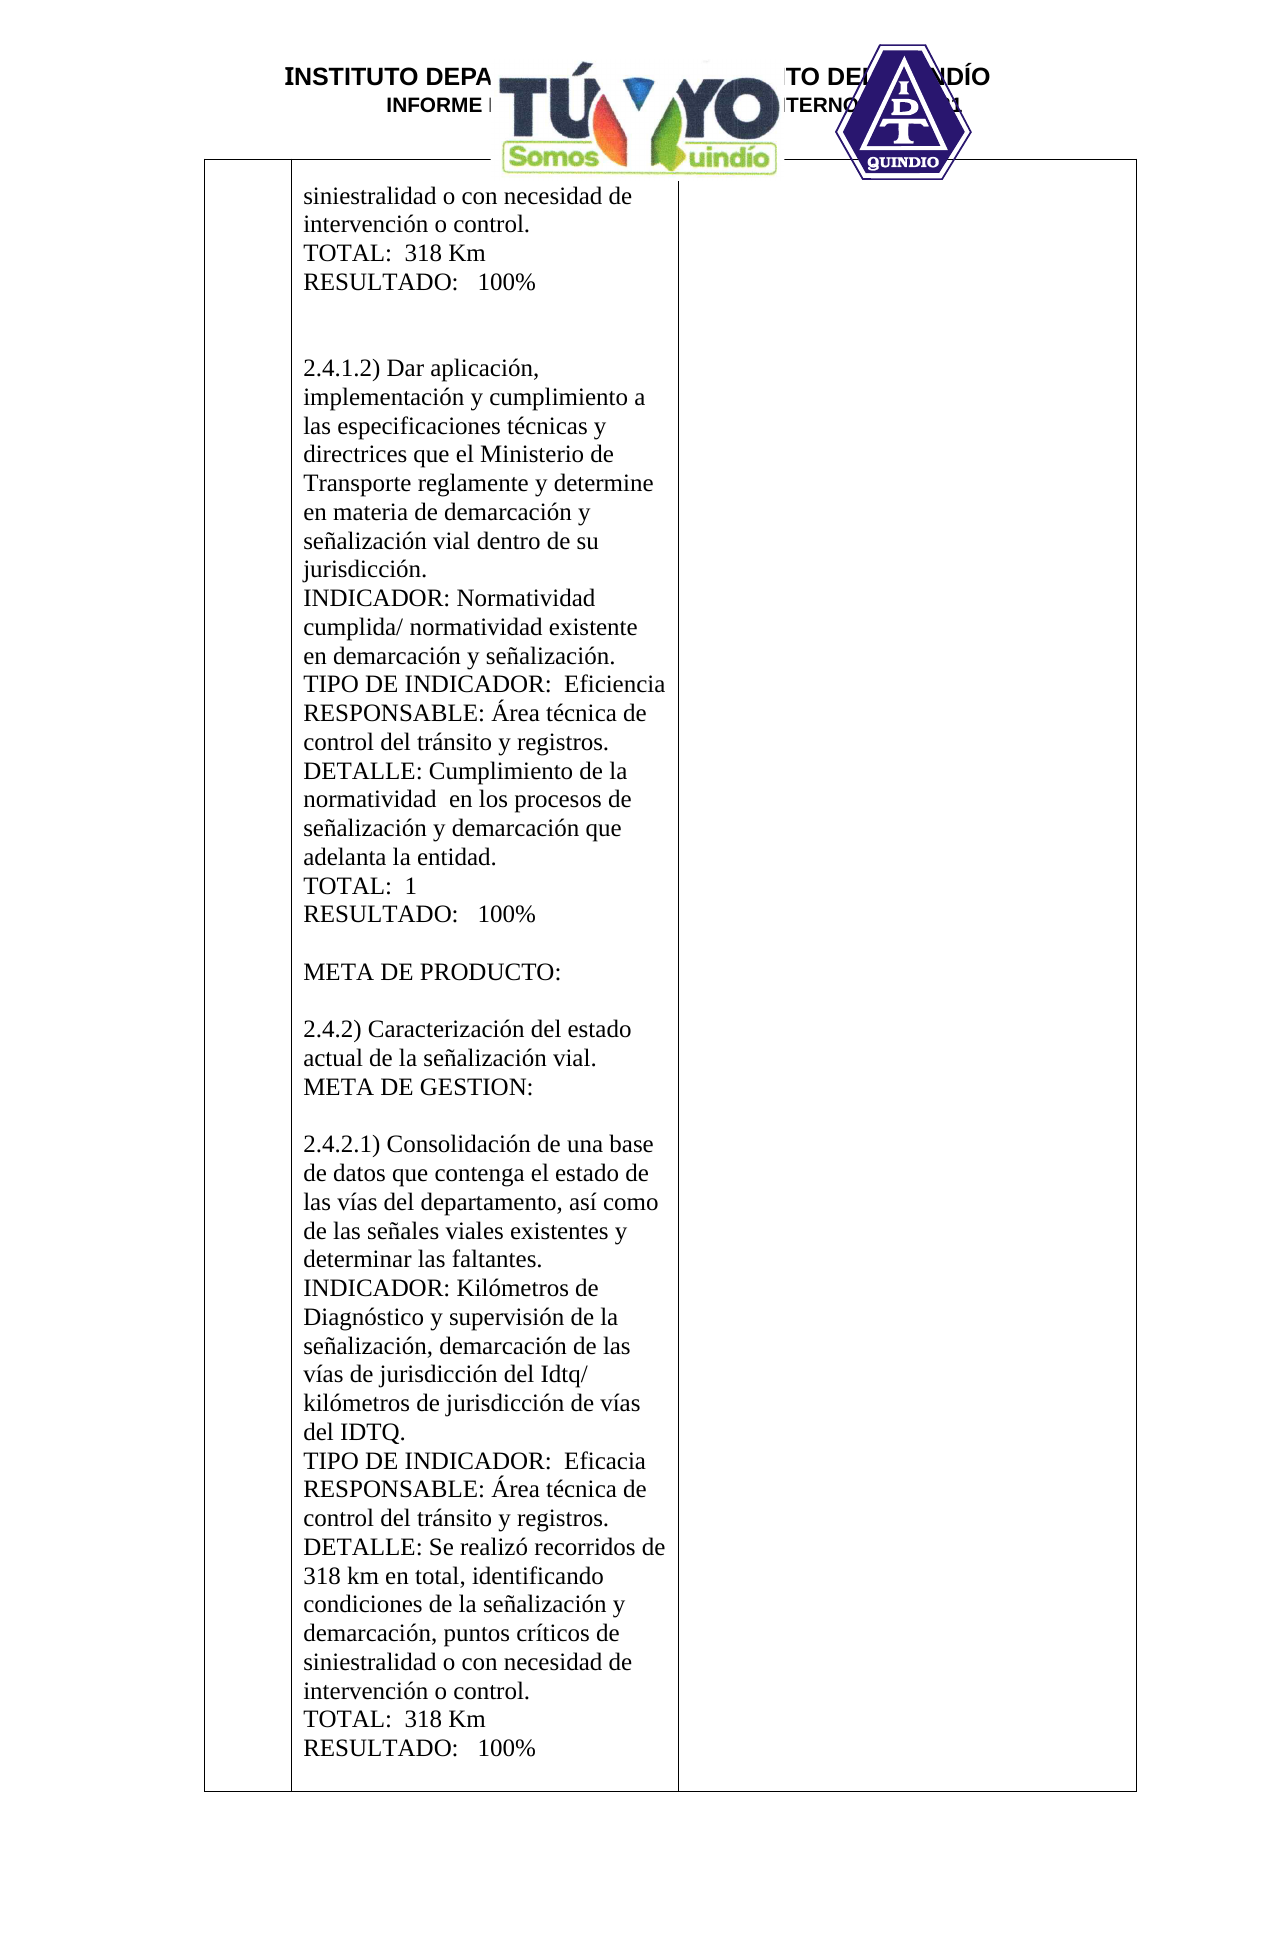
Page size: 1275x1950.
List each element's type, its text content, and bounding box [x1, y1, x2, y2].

table_cell [679, 160, 1136, 1791]
table_cell [205, 160, 291, 1791]
table_cell siniestralidad o con necesidad de intervención o control. TOTAL: 318 Km RESULTADO: 100% 2.4.1.2) Dar aplicación, implementación y cumplimiento a las especificaciones técnicas y directrices que el Ministerio de Transporte reglamente y determine en materia de demarcación y señalización vial dentro de su jurisdicción. INDICADOR: Normatividad cumplida/ normatividad existente en demarcación y señalización. TIPO DE INDICADOR: Eficiencia RESPONSABLE: Área técnica de control del tránsito y registros. DETALLE: Cumplimiento de la normatividad en los procesos de señalización y demarcación que adelanta la entidad. TOTAL: 1 RESULTADO: 100% META DE PRODUCTO: 2.4.2) Caracterización del estado actual de la señalización vial. META DE GESTION: 2.4.2.1) Consolidación de una base de datos que contenga el estado de las vías del departamento, así como de las señales viales existentes y determinar las faltantes. INDICADOR: Kilómetros de Diagnóstico y supervisión de la señalización, demarcación de las vías de jurisdicción del Idtq/ kilómetros de jurisdicción de vías del IDTQ. TIPO DE INDICADOR: Eficacia RESPONSABLE: Área técnica de control del tránsito y registros. DETALLE: Se realizó recorridos de 318 km en total, identificando condiciones de la señalización y demarcación, puntos críticos de siniestralidad o con necesidad de intervención o control. TOTAL: 318 Km RESULTADO: 100% [292, 160, 678, 1791]
